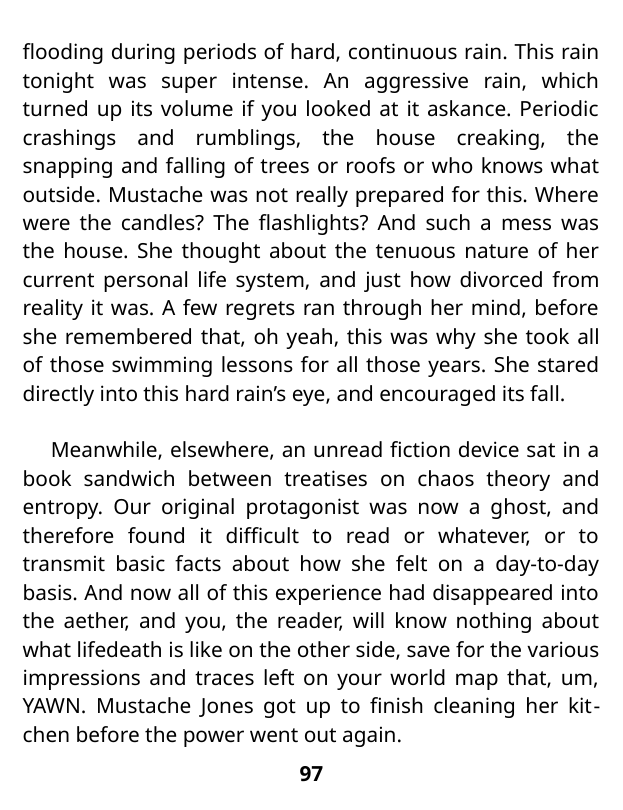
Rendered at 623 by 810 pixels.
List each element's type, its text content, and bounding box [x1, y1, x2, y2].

text Meanwhile, elsewhere, an unread fiction device sat in a book sandwich between treatises on chaos theory and entropy. Our original protagonist was now a ghost, and therefore found it difficult to read or whatever, or to transmit basic facts about how she felt on a day-to-day basis. And now all of this experience had disappeared into the aether, and you, the reader, will know nothing about what lifedeath is like on the other side, save for the various impressions and traces left on your world map that, um, YAWN. Mustache Jones got up to finish cleaning her kit­chen before the power went out again. [22, 436, 600, 748]
text flooding during periods of hard, continuous rain. This rain tonight was super intense. An aggressive rain, which turned up its volume if you looked at it askance. Periodic crashings and rumblings, the house creaking, the snapping and falling of trees or roofs or who knows what outside. Mustache was not really prepared for this. Where were the candles? The flashlights? And such a mess was the house. She thought about the tenuous nature of her current per­sonal life system, and just how divorced from reality it was. A few regrets ran through her mind, before she remem­bered that, oh yeah, this was why she took all of those swimming lessons for all those years. She stared directly into this hard rain’s eye, and encouraged its fall. [22, 37, 600, 407]
